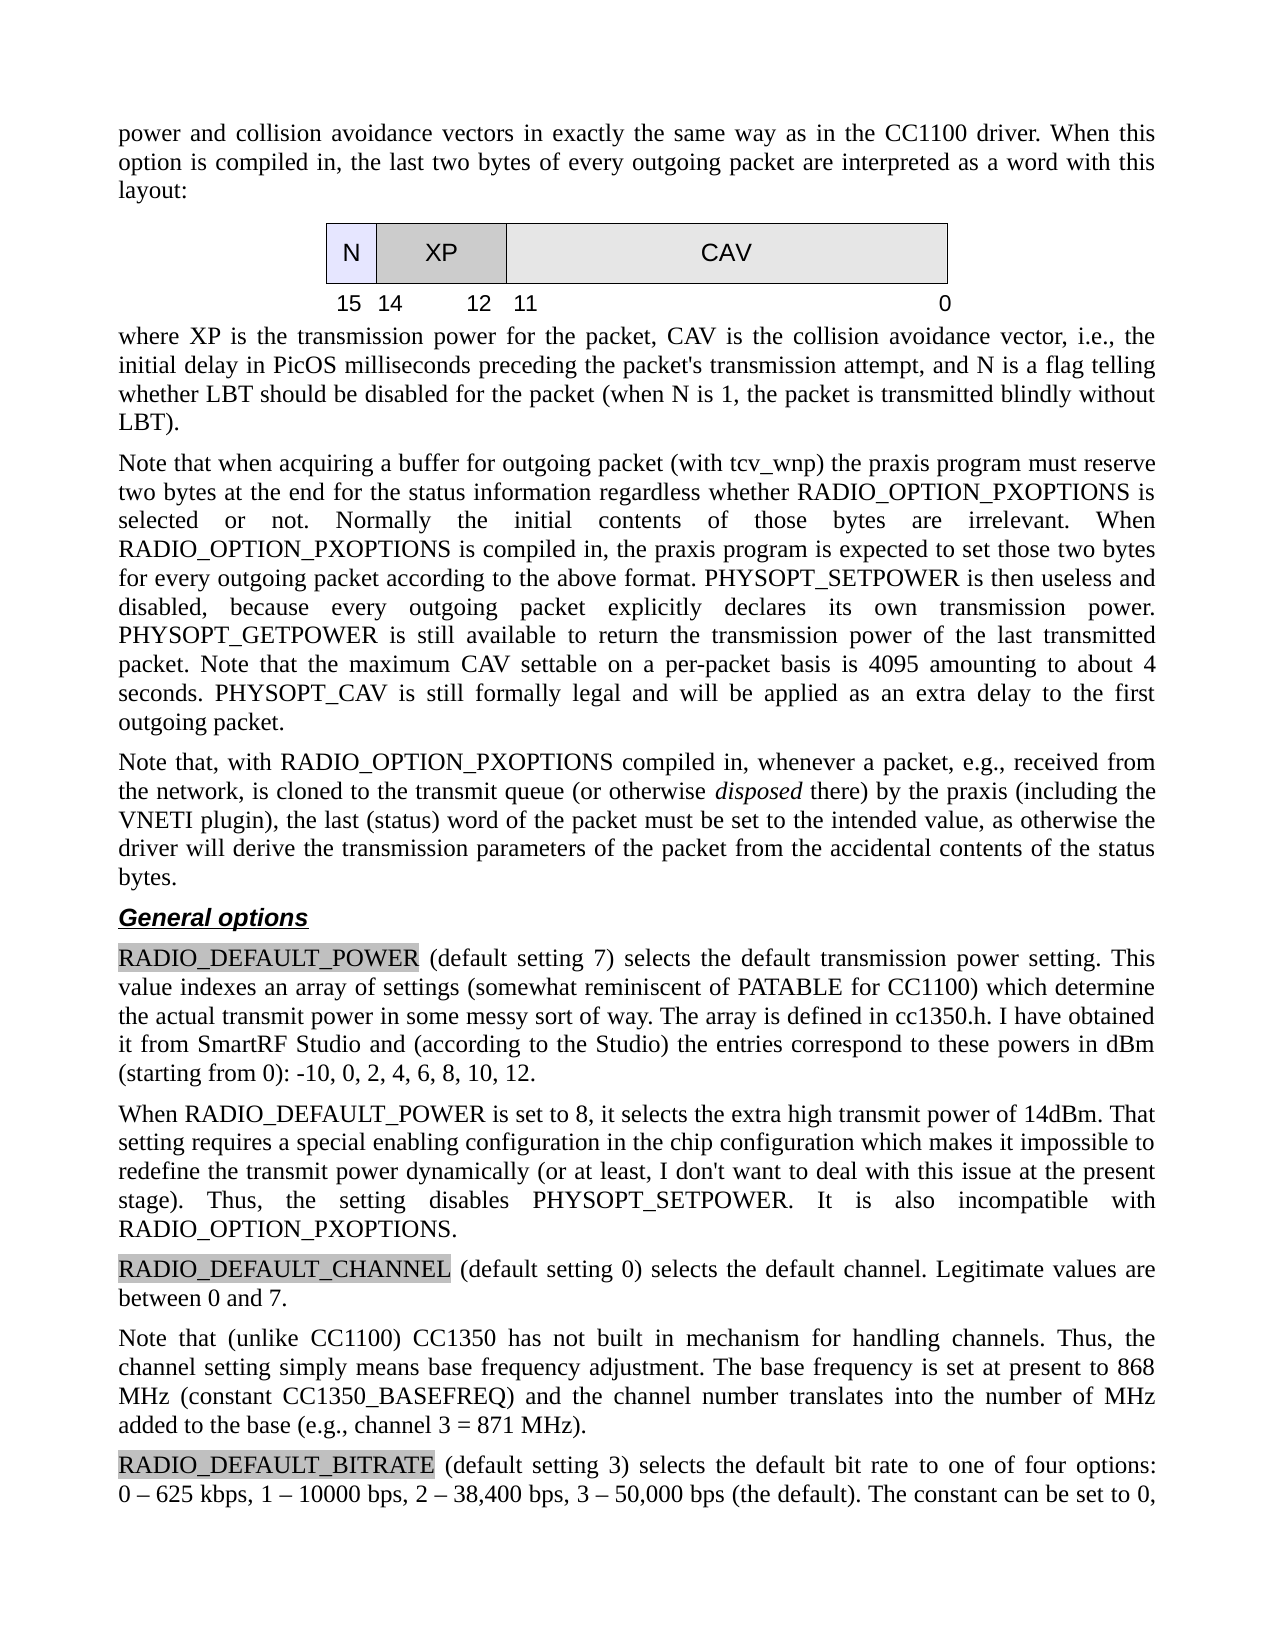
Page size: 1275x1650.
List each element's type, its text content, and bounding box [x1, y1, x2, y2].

text RADIO_DEFAULT_POWER (default setting 7) selects the default transmission power setting. This value indexes an array of settings (somewhat reminiscent of PATABLE for CC1100) which determine the actual transmit power in some messy sort of way. The array is defined in cc1350.h. I have obtained it from SmartRF Studio and (according to the Studio) the entries correspond to these powers in dBm (starting from 0): -10, 0, 2, 4, 6, 8, 10, 12. [118, 943, 1157, 1087]
text Note that when acquiring a buffer for outgoing packet (with tcv_wnp) the praxis program must reserve two bytes at the end for the status information regardless whether RADIO_OPTION_PXOPTIONS is selected or not. Normally the initial contents of those bytes are irrelevant. When RADIO_OPTION_PXOPTIONS is compiled in, the praxis program is expected to set those two bytes for every outgoing packet according to the above format. PHYSOPT_SETPOWER is then useless and disabled, because every outgoing packet explicitly declares its own transmission power. PHYSOPT_GETPOWER is still available to return the transmission power of the last transmitted packet. Note that the maximum CAV settable on a per-packet basis is 4095 amounting to about 4 seconds. PHYSOPT_CAV is still formally legal and will be applied as an extra delay to the first outgoing packet. [118, 448, 1157, 735]
text When RADIO_DEFAULT_POWER is set to 8, it selects the extra high transmit power of 14dBm. That setting requires a special enabling configuration in the chip configuration which makes it impossible to redefine the transmit power dynamically (or at least, I don't want to deal with this issue at the present stage). Thus, the setting disables PHYSOPT_SETPOWER. It is also incompatible with RADIO_OPTION_PXOPTIONS. [118, 1099, 1157, 1242]
text RADIO_DEFAULT_BITRATE (default setting 3) selects the default bit rate to one of four options: 0 – 625 kbps, 1 – 10000 bps, 2 – 38,400 bps, 3 – 50,000 bps (the default). The constant can be set to 0, [118, 1450, 1157, 1508]
text Note that (unlike CC1100) CC1350 has not built in mechanism for handling channels. Thus, the channel setting simply means base frequency adjustment. The base frequency is set at present to 868 MHz (constant CC1350_BASEFREQ) and the channel number translates into the number of MHz added to the base (e.g., channel 3 = 871 MHz). [118, 1323, 1157, 1438]
text RADIO_DEFAULT_CHANNEL (default setting 0) selects the default channel. Legitimate values are between 0 and 7. [118, 1254, 1157, 1312]
subtitle General options [118, 903, 1157, 931]
text power and collision avoidance vectors in exactly the same way as in the CC1100 driver. When this option is compiled in, the last two bytes of every outgoing packet are interpreted as a word with this layout: [118, 118, 1157, 204]
text where XP is the transmission power for the packet, CAV is the collision avoidance vector, i.e., the initial delay in PicOS milliseconds preceding the packet's transmission attempt, and N is a flag telling whether LBT should be disabled for the packet (when N is 1, the packet is transmitted blindly without LBT). [118, 216, 1157, 436]
text Note that, with RADIO_OPTION_PXOPTIONS compiled in, whenever a packet, e.g., received from the network, is cloned to the transmit queue (or otherwise disposed there) by the praxis (including the VNETI plugin), the last (status) word of the packet must be set to the intended value, as otherwise the driver will derive the transmission parameters of the packet from the accidental contents of the status bytes. [118, 747, 1157, 891]
